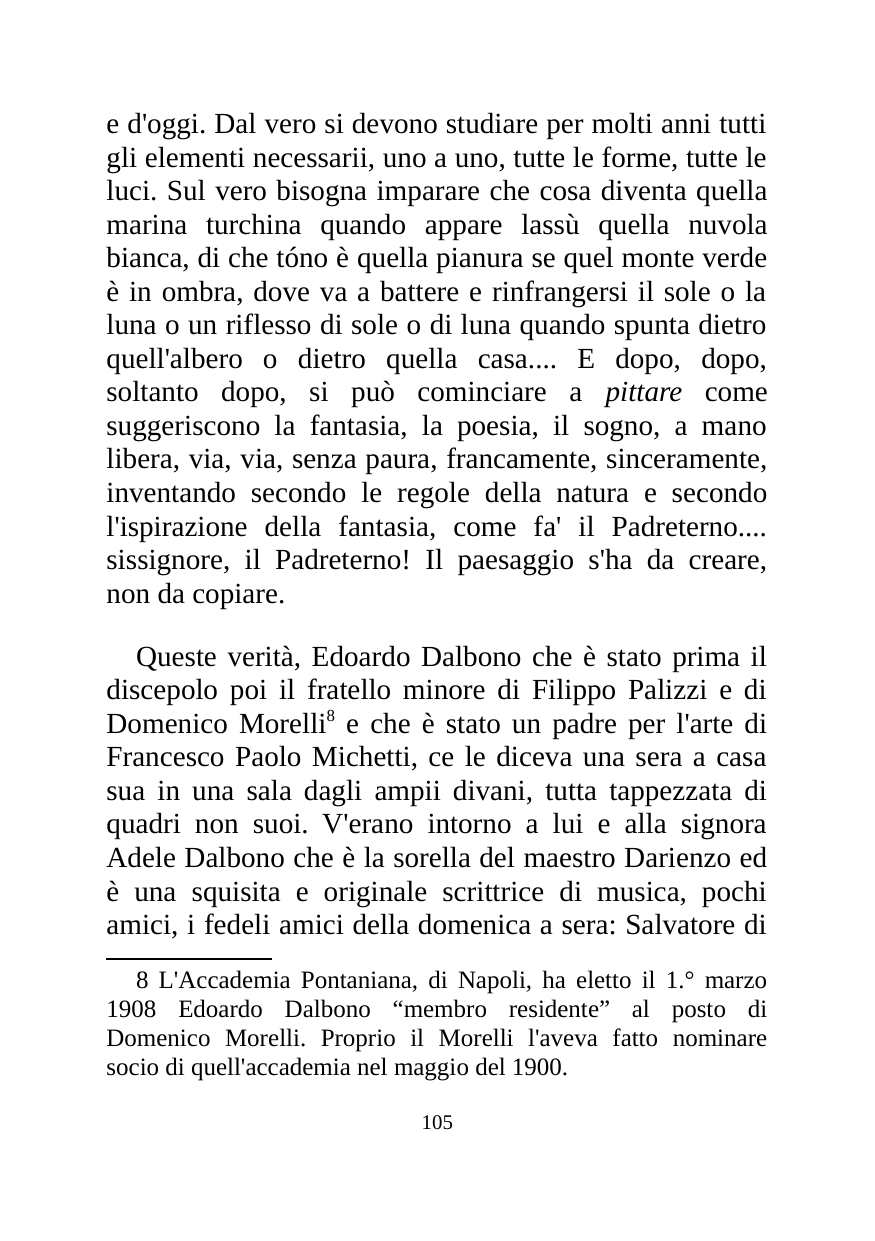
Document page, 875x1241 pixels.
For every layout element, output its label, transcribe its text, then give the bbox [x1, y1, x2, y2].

text L'Accademia Pontaniana, di Napoli, ha eletto il 1.° marzo 1908 Edoardo Dalbono “membro residente” al posto di Domenico Morelli. Proprio il Morelli l'aveva fatto nominare socio di quell'accademia nel maggio del 1900. [106, 965, 768, 1080]
text Queste verità, Edoardo Dalbono che è stato prima il discepolo poi il fratello minore di Filippo Palizzi e di Domenico Morelli e che è stato un padre per l'arte di Francesco Paolo Michetti, ce le diceva una sera a casa sua in una sala dagli ampii divani, tutta tappezzata di quadri non suoi. V'erano intorno a lui e alla signora Adele Dalbono che è la sorella del maestro Darienzo ed è una squisita e originale scrittrice di musica, pochi amici, i fedeli amici della domenica a sera: Salvatore di [106, 639, 768, 941]
text e d'oggi. Dal vero si devono studiare per molti anni tutti gli elementi necessarii, uno a uno, tutte le forme, tutte le luci. Sul vero bisogna imparare che cosa diventa quella marina turchina quando appare lassù quella nuvola bianca, di che tóno è quella pianura se quel monte verde è in ombra, dove va a battere e rinfrangersi il sole o la luna o un riflesso di sole o di luna quando spunta dietro quell'albero o dietro quella casa.... E dopo, dopo, soltanto dopo, si può cominciare a pittare come suggeriscono la fantasia, la poesia, il sogno, a mano libera, via, via, senza paura, francamente, sinceramente, inventando secondo le regole della natura e secondo l'ispirazione della fantasia, come fa' il Padreterno.... sissignore, il Padreterno! Il paesaggio s'ha da creare, non da copiare. [106, 106, 768, 609]
